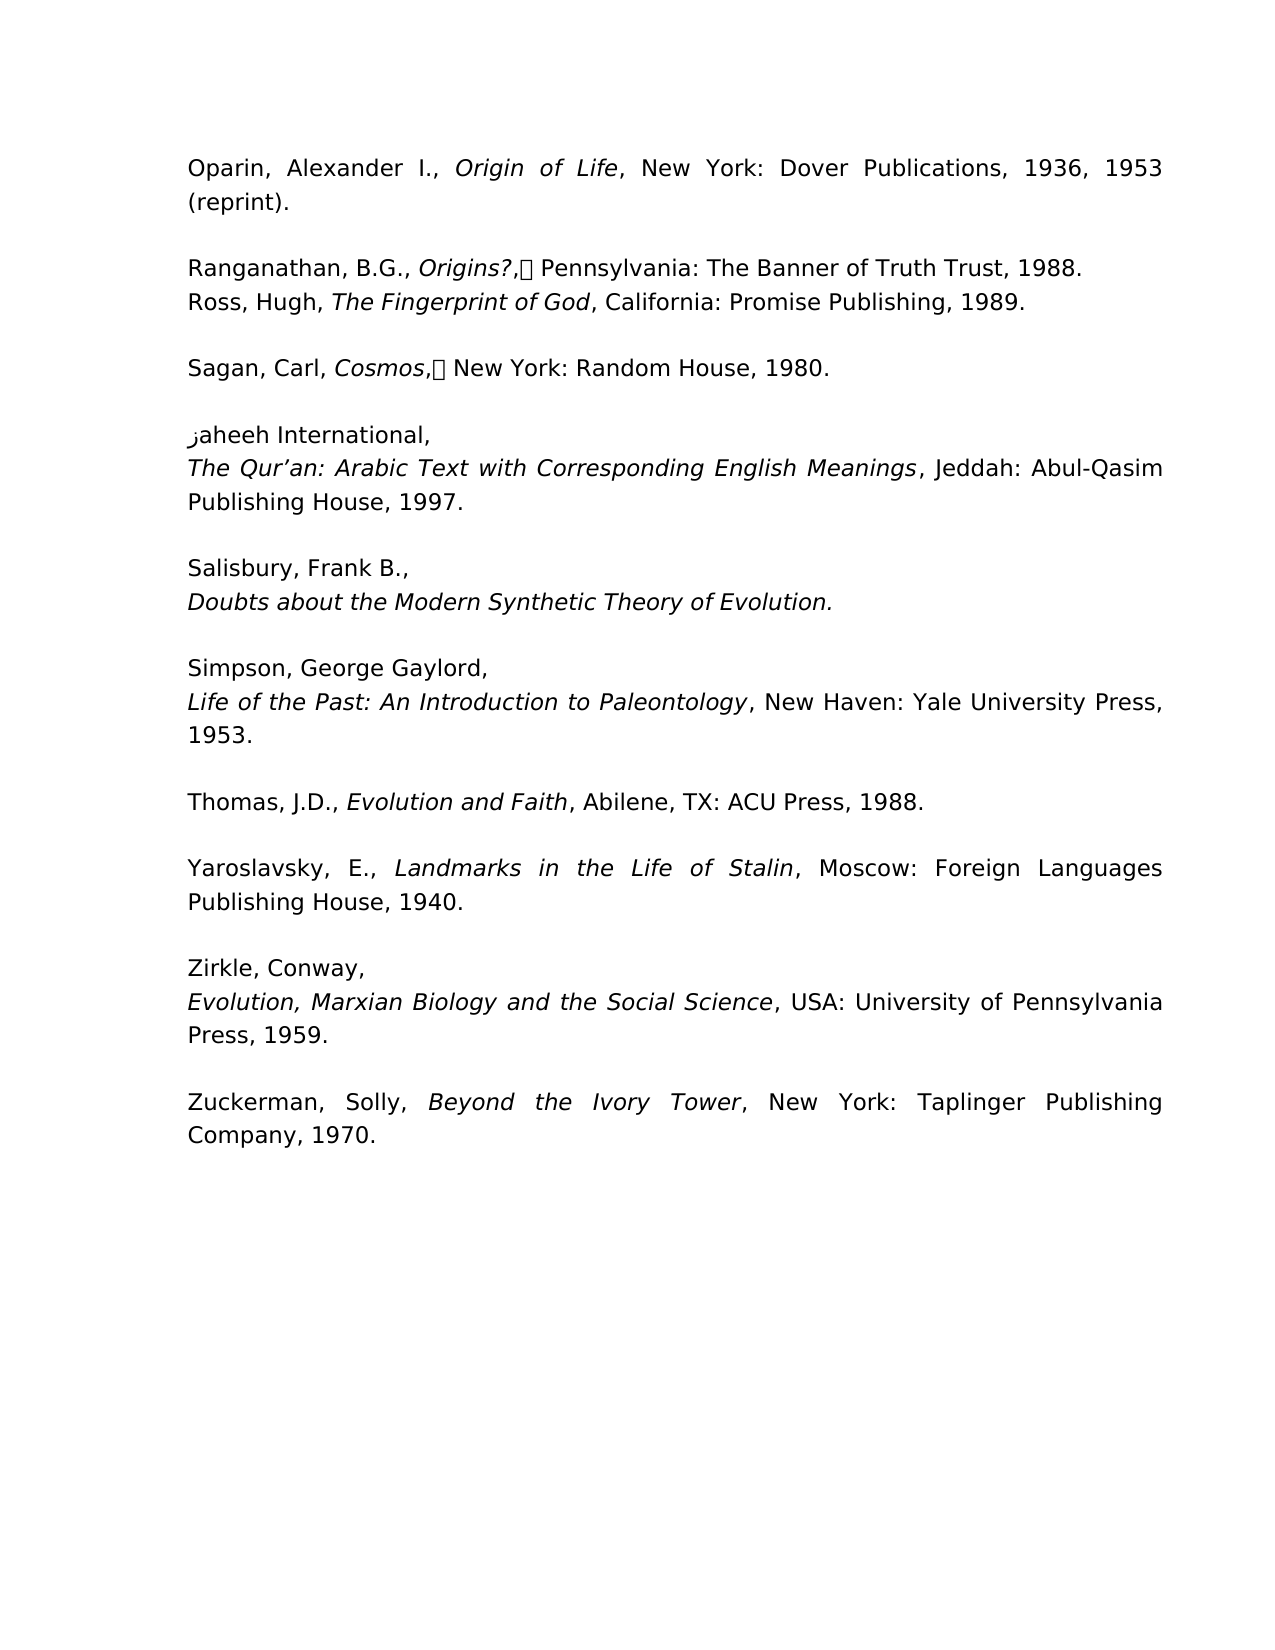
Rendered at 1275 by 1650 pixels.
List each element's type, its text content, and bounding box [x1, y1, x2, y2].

text Oparin, Alexander I., Origin of Life, New York: Dover Publications, 1936, 1953 (reprint). [187, 150, 1163, 217]
text Simpson, George Gaylord, [187, 650, 1163, 683]
text Zuckerman, Solly, Beyond the Ivory Tower, New York: Taplinger Publishing Company, 1970. [187, 1083, 1163, 1150]
text Zirkle, Conway, [187, 950, 1163, 983]
text Salisbury, Frank B., [187, 550, 1163, 583]
text Doubts about the Modern Synthetic Theory of Evolution. [187, 583, 1163, 617]
text زaheeh International, [187, 417, 1163, 450]
text Sagan, Carl, Cosmos, New York: Random House, 1980. [187, 350, 1163, 383]
text Life of the Past: An Introduction to Paleontology, New Haven: Yale University Press, 1953. [187, 683, 1163, 750]
text Thomas, J.D., Evolution and Faith, Abilene, TX: ACU Press, 1988. [187, 783, 1163, 817]
text Yaroslavsky, E., Landmarks in the Life of Stalin, Moscow: Foreign Languages Publishing House, 1940. [187, 850, 1163, 917]
text Ross, Hugh, The Fingerprint of God, California: Promise Publishing, 1989. [187, 283, 1163, 317]
text Ranganathan, B.G., Origins?, Pennsylvania: The Banner of Truth Trust, 1988. [187, 250, 1163, 283]
text The Qur’an: Arabic Text with Corresponding English Meanings, Jeddah: Abul-Qasim Publishing House, 1997. [187, 450, 1163, 517]
text Evolution, Marxian Biology and the Social Science, USA: University of Pennsylvania Press, 1959. [187, 983, 1163, 1050]
